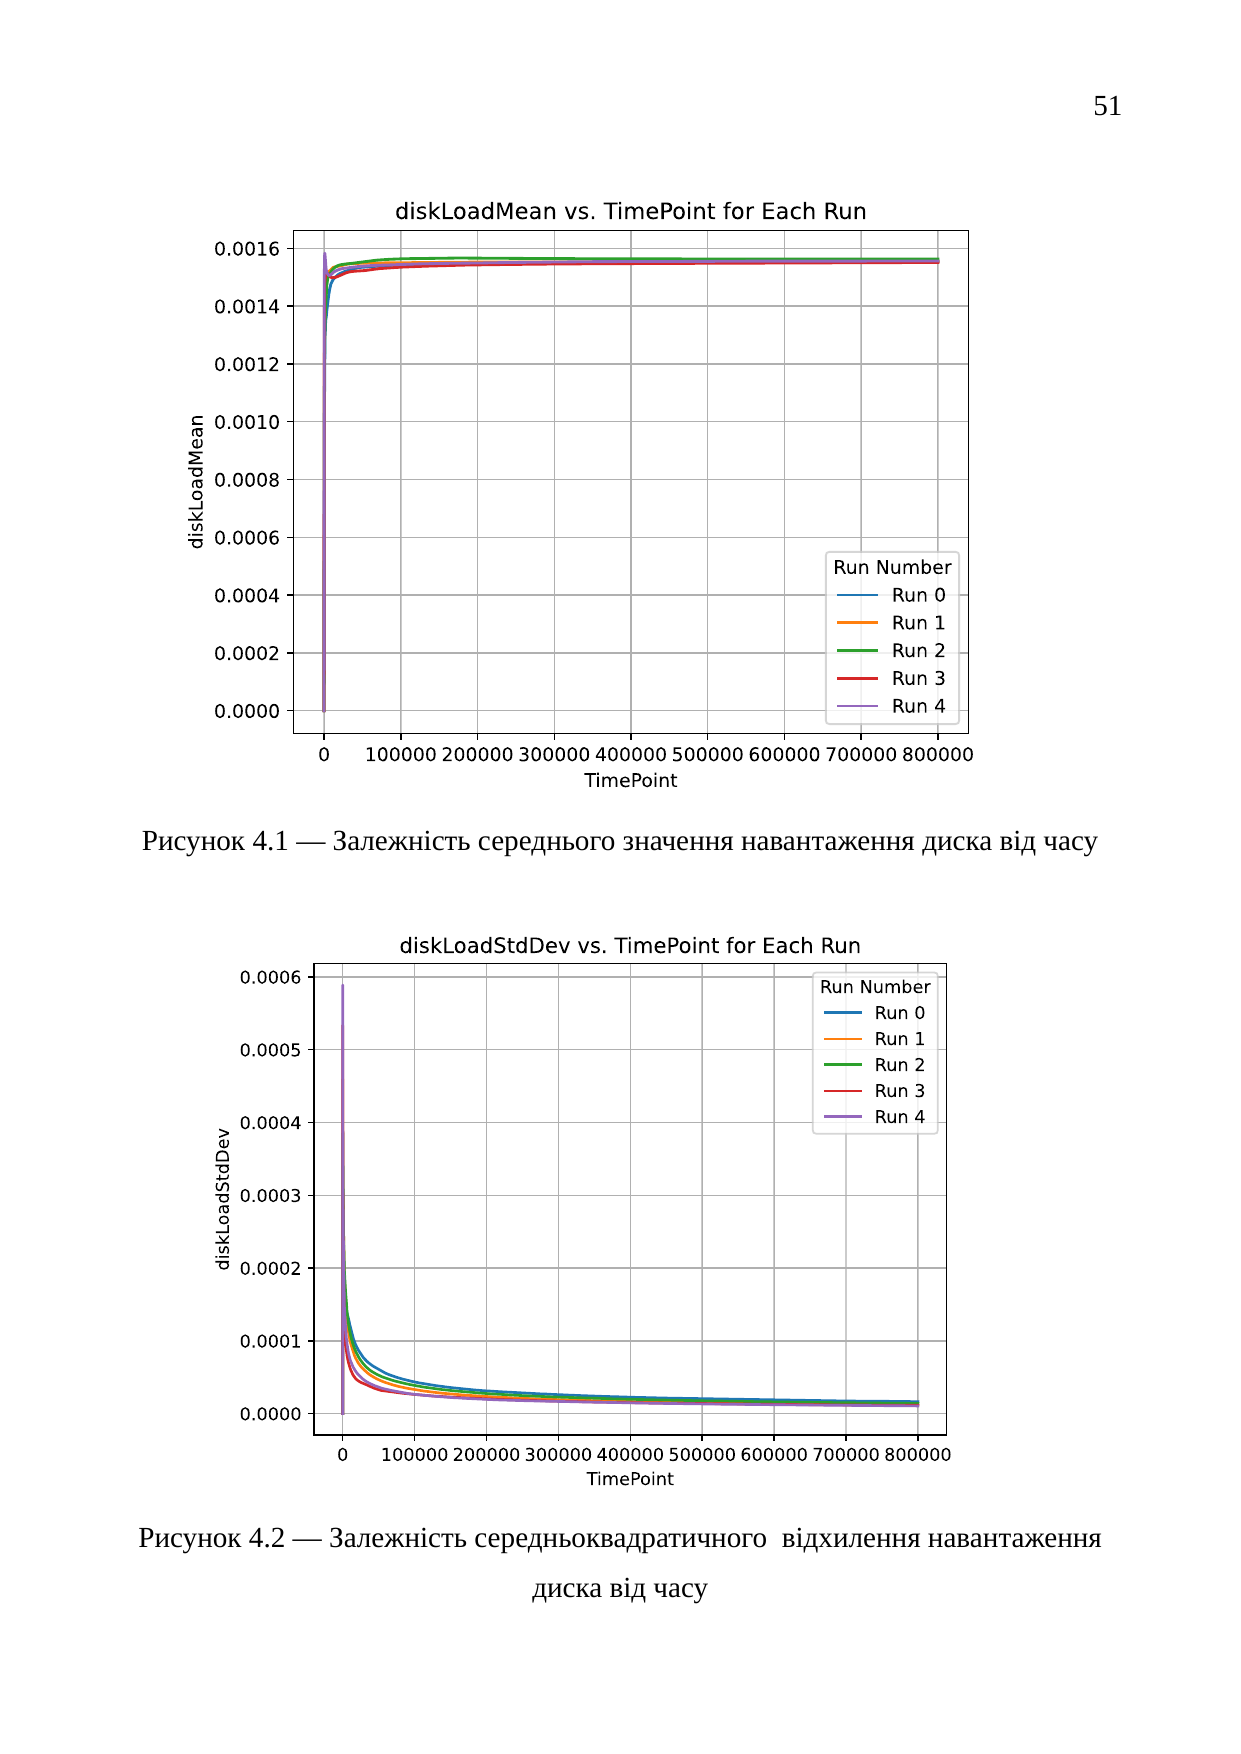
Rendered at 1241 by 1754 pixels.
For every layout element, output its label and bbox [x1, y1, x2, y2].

table_cell [118, 877, 1122, 1615]
table_header [118, 139, 1122, 877]
